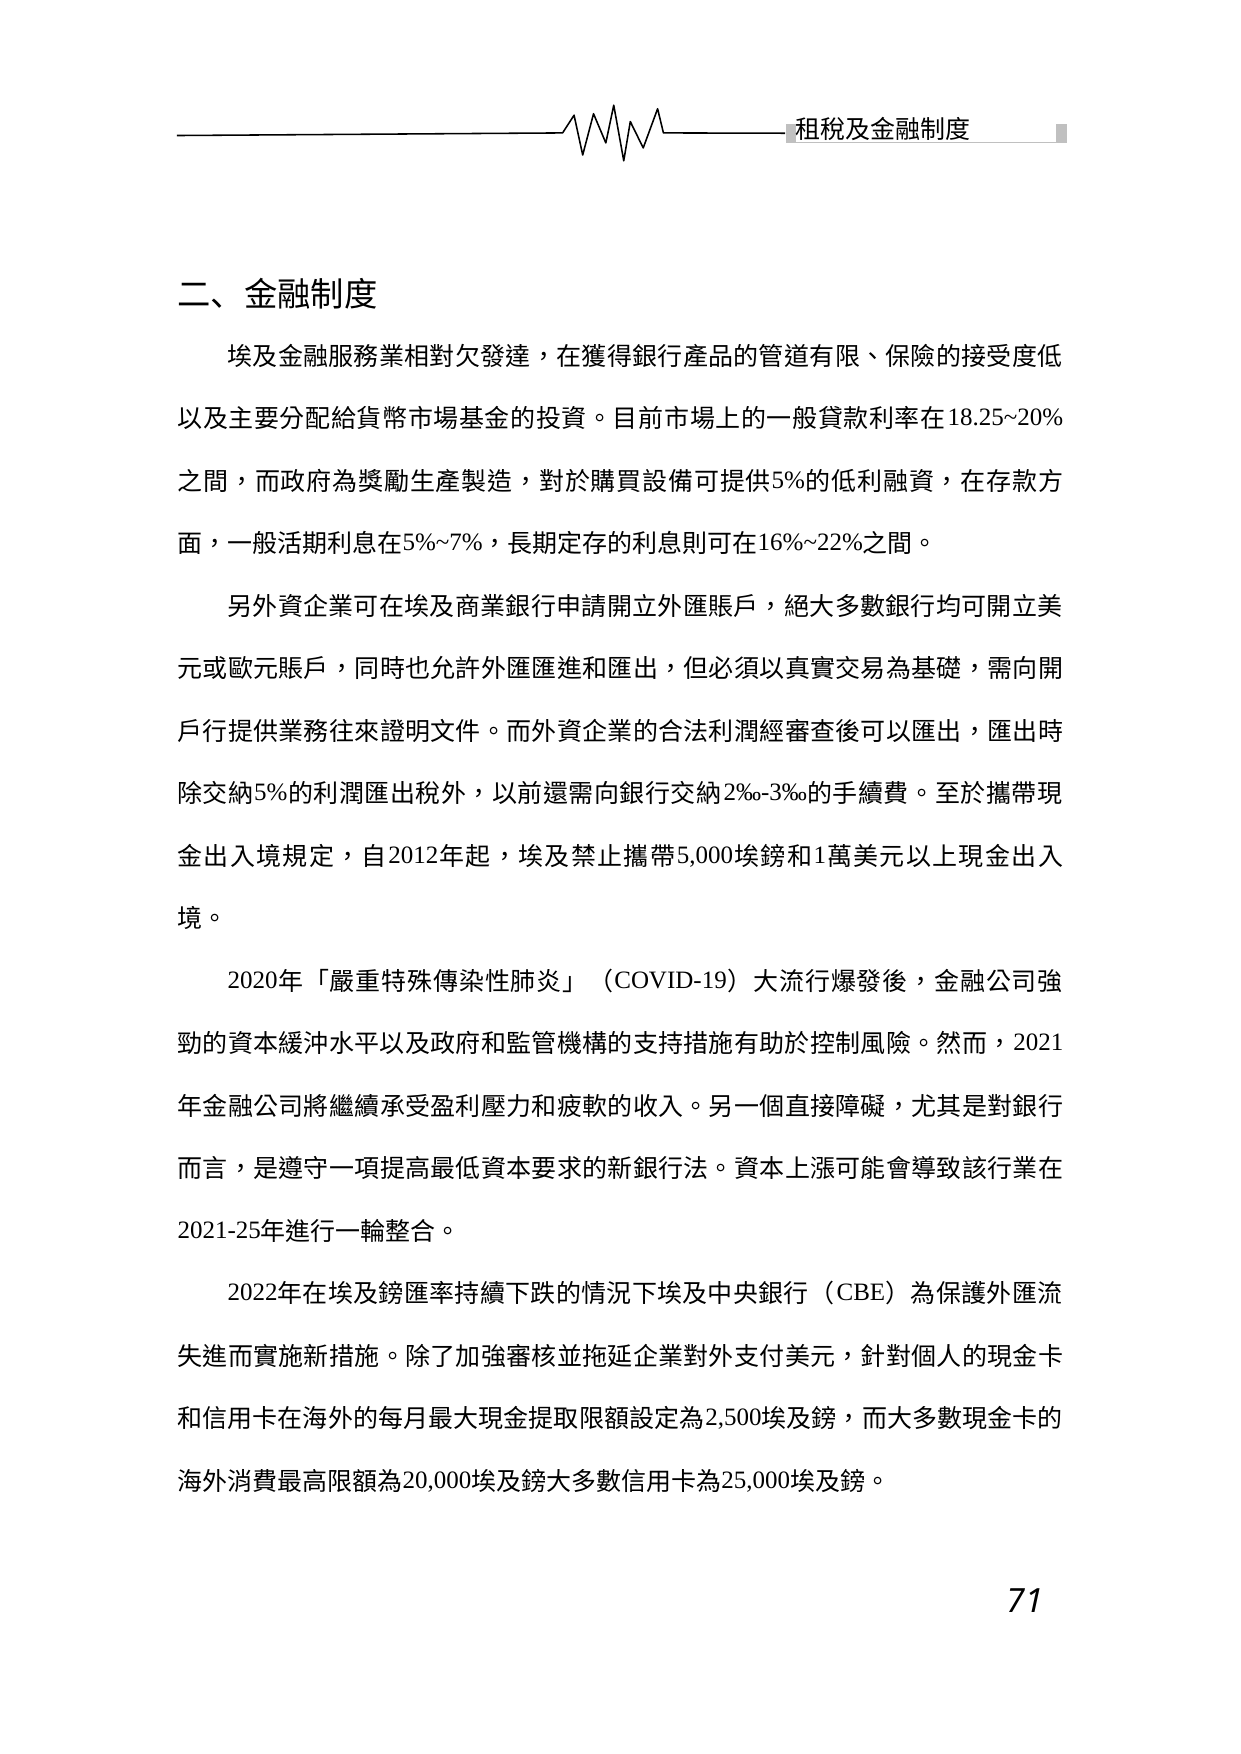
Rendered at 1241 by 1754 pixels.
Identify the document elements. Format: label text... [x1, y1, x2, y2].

text 另外資企業可在埃及商業銀行申請開立外匯賬戶，絕大多數銀行均可開立美元或歐元賬戶，同時也允許外匯匯進和匯出，但必須以真實交易為基礎，需向開戶行提供業務往來證明文件。而外資企業的合法利潤經審查後可以匯出，匯出時除交納5%的利潤匯出稅外，以前還需向銀行交納2‰-3‰的手續費。至於攜帶現金出入境規定，自2012年起，埃及禁止攜帶5,000埃鎊和1萬美元以上現金出入境。 [177, 563, 1063, 938]
text 2020年「嚴重特殊傳染性肺炎」（COVID-19）大流行爆發後，金融公司強勁的資本緩沖水平以及政府和監管機構的支持措施有助於控制風險。然而，2021年金融公司將繼續承受盈利壓力和疲軟的收入。另一個直接障礙，尤其是對銀行而言，是遵守一項提高最低資本要求的新銀行法。資本上漲可能會導致該行業在2021-25年進行一輪整合。 [177, 938, 1063, 1250]
text 二、金融制度 [177, 250, 1063, 313]
text 2022年在埃及鎊匯率持續下跌的情況下埃及中央銀行（CBE）為保護外匯流失進而實施新措施。除了加強審核並拖延企業對外支付美元，針對個人的現金卡和信用卡在海外的每月最大現金提取限額設定為2,500埃及鎊，而大多數現金卡的海外消費最高限額為20,000埃及鎊大多數信用卡為25,000埃及鎊。 [177, 1250, 1063, 1500]
text 埃及金融服務業相對欠發達，在獲得銀行產品的管道有限、保險的接受度低以及主要分配給貨幣市場基金的投資。目前市場上的一般貸款利率在18.25~20%之間，而政府為獎勵生產製造，對於購買設備可提供5%的低利融資，在存款方面，一般活期利息在5%~7%，長期定存的利息則可在16%~22%之間。 [177, 313, 1063, 563]
